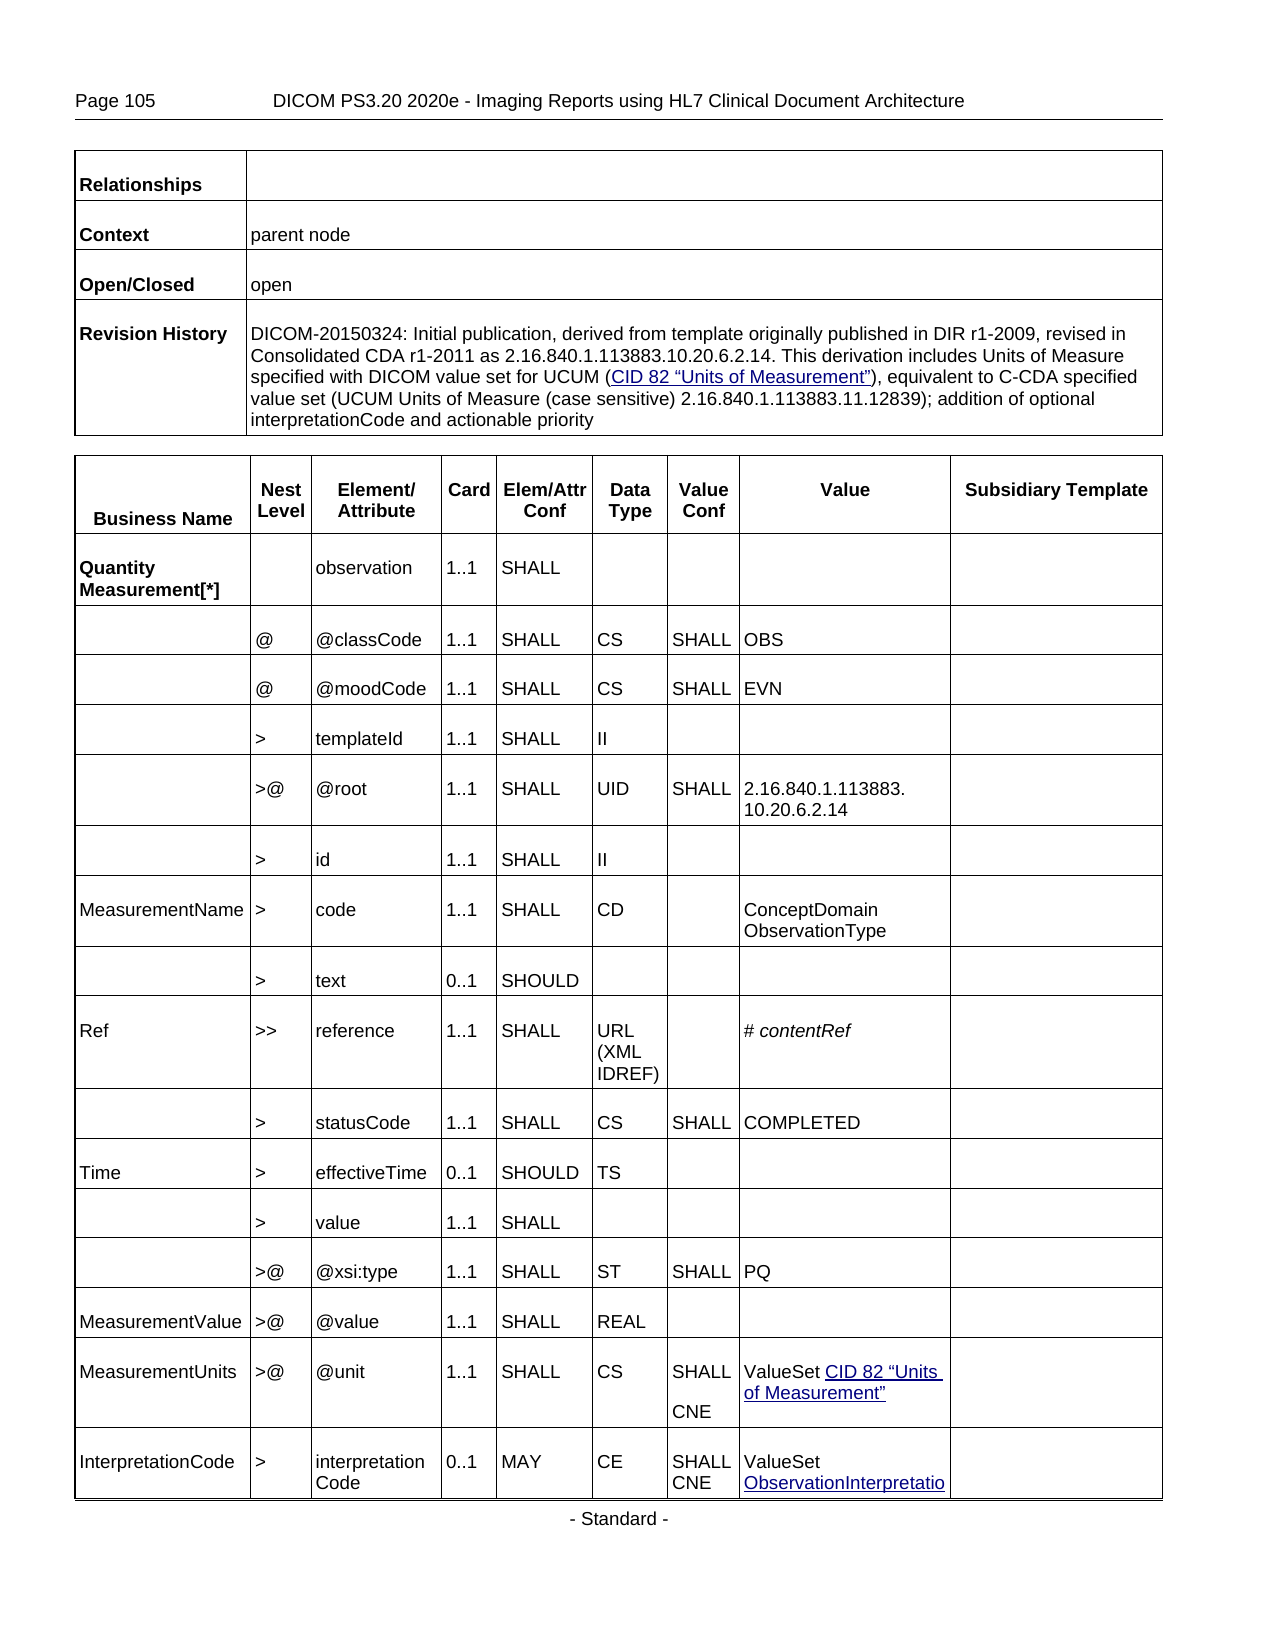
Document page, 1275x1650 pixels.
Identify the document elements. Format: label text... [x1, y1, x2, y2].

table_cell SHALL [497, 826, 592, 874]
table_cell status​Code [312, 1089, 441, 1138]
table_cell DICOM-20150324: Initial publication, derived from template originally published in DIR r1-2009, revised in Consolidated CDA r1-2011 as 2.16.840.1.113883.10.20.6.2.14. This derivation includes Units of Measure specified with DICOM value set for UCUM (CID 82 “Units of Measurement”), equivalent to C-CDA specified value set (UCUM Units of Measure (case sensitive) 2.16.840.1.113883.11.12839); addition of optional interpretationCode and actionable priority [247, 300, 1162, 435]
table_cell text [312, 947, 441, 995]
table_cell 0..1 [442, 947, 496, 995]
table_cell [593, 1189, 667, 1237]
table_cell CS [593, 606, 667, 654]
table_header Nest Level [251, 456, 311, 533]
table_cell @ [251, 655, 311, 704]
table_cell 1..1 [442, 876, 496, 946]
table_cell [76, 1238, 250, 1287]
table_cell 1..1 [442, 534, 496, 604]
table_cell observation [312, 534, 441, 604]
table_cell > [251, 1189, 311, 1237]
table_cell [668, 705, 739, 753]
table_cell SHALL [497, 534, 592, 604]
table_cell [951, 947, 1162, 995]
table_cell @root [312, 755, 441, 825]
table_cell template​Id [312, 705, 441, 753]
table_cell Relationships [76, 151, 246, 200]
table_cell 0..1 [442, 1139, 496, 1188]
table_cell SHALL [668, 655, 739, 704]
table_cell [740, 705, 950, 753]
table_cell CS [593, 1089, 667, 1138]
table_cell >@ [251, 755, 311, 825]
table_cell >@ [251, 1288, 311, 1337]
table_cell Time [76, 1139, 250, 1188]
table_cell SHALL [668, 1238, 739, 1287]
table_cell COMPLETED [740, 1089, 950, 1138]
table_cell interpretation​Code [312, 1428, 441, 1498]
table_cell SHALL [497, 876, 592, 946]
table_cell SHALL [497, 1338, 592, 1427]
table_cell [951, 1338, 1162, 1427]
table_cell [247, 151, 1162, 200]
table_cell SHALL [497, 1189, 592, 1237]
table_cell SHALL [497, 705, 592, 753]
table_cell [76, 1189, 250, 1237]
table_cell 1..1 [442, 1288, 496, 1337]
table_cell id [312, 826, 441, 874]
table_cell code [312, 876, 441, 946]
table_cell [668, 1189, 739, 1237]
table_cell parent node [247, 201, 1162, 249]
table_header Card [442, 456, 496, 533]
table_header Value [740, 456, 950, 533]
table_cell Revision History [76, 300, 246, 435]
table_header Subsidiary Template [951, 456, 1162, 533]
table_cell REAL [593, 1288, 667, 1337]
table_cell [951, 705, 1162, 753]
table_header Value Conf [668, 456, 739, 533]
table_cell ValueSet CID 82 “Units of Measurement” [740, 1338, 950, 1427]
table_cell II [593, 705, 667, 753]
table_cell 1..1 [442, 606, 496, 654]
table_cell reference [312, 996, 441, 1088]
table_cell CS [593, 1338, 667, 1427]
table_cell > [251, 826, 311, 874]
table_cell [76, 947, 250, 995]
table_cell ST [593, 1238, 667, 1287]
table_cell 1..1 [442, 1189, 496, 1237]
table_cell SHALL [668, 1089, 739, 1138]
table_cell SHALL CNE [668, 1428, 739, 1498]
table_cell UID [593, 755, 667, 825]
table_cell SHOULD [497, 947, 592, 995]
table_cell open [247, 250, 1162, 299]
table_cell @moodCode [312, 655, 441, 704]
table_cell >@ [251, 1338, 311, 1427]
table_cell [740, 826, 950, 874]
table_cell SHALL [497, 1238, 592, 1287]
table_header Data Type [593, 456, 667, 533]
table_cell SHALL [497, 996, 592, 1088]
table_cell ValueSet ObservationInterpretatio [740, 1428, 950, 1498]
table_cell Concept​Domain ObservationType [740, 876, 950, 946]
table_cell [951, 996, 1162, 1088]
table_cell CE [593, 1428, 667, 1498]
table_cell [951, 876, 1162, 946]
table_cell Measurement​Units [76, 1338, 250, 1427]
table_cell [740, 1139, 950, 1188]
table_cell 1..1 [442, 1238, 496, 1287]
table_cell [668, 826, 739, 874]
table_cell @unit [312, 1338, 441, 1427]
table_cell Open/Closed [76, 250, 246, 299]
table_cell > [251, 1428, 311, 1498]
table_cell [593, 947, 667, 995]
table_header Business Name [76, 456, 250, 533]
table_cell [740, 1288, 950, 1337]
table_cell > [251, 947, 311, 995]
table_cell URL (XML IDREF) [593, 996, 667, 1088]
table_cell @xsi:type [312, 1238, 441, 1287]
table_cell TS [593, 1139, 667, 1188]
table_cell [76, 826, 250, 874]
table_cell PQ [740, 1238, 950, 1287]
table_cell OBS [740, 606, 950, 654]
table_cell 1..1 [442, 996, 496, 1088]
table_cell value [312, 1189, 441, 1237]
table_cell 2.16.840.1.113883.​10.20.6.2.14 [740, 755, 950, 825]
table_cell [951, 1288, 1162, 1337]
table_cell [951, 655, 1162, 704]
table_cell [740, 947, 950, 995]
table_cell [668, 1139, 739, 1188]
table_cell @value [312, 1288, 441, 1337]
table_cell @classCode [312, 606, 441, 654]
table_cell SHALL [668, 755, 739, 825]
table_cell [76, 606, 250, 654]
table_cell 1..1 [442, 1089, 496, 1138]
table_cell SHOULD [497, 1139, 592, 1188]
table_cell [951, 606, 1162, 654]
table_cell SHALL [497, 655, 592, 704]
table_cell effective​Time [312, 1139, 441, 1188]
table_cell [951, 1139, 1162, 1188]
table_cell [951, 1238, 1162, 1287]
table_cell CD [593, 876, 667, 946]
table_cell II [593, 826, 667, 874]
table_cell > [251, 705, 311, 753]
table_cell [951, 1428, 1162, 1498]
table_cell >> [251, 996, 311, 1088]
table_cell [76, 705, 250, 753]
table_cell [951, 826, 1162, 874]
table_cell SHALL [497, 1288, 592, 1337]
table_cell Quantity​Measurement[*] [76, 534, 250, 604]
table_header Element/​Attribute [312, 456, 441, 533]
table_cell 1..1 [442, 755, 496, 825]
table_cell # content​Ref [740, 996, 950, 1088]
table_cell [740, 534, 950, 604]
table_cell [951, 534, 1162, 604]
table_cell Context [76, 201, 246, 249]
table_cell [251, 534, 311, 604]
table_cell [668, 996, 739, 1088]
table_cell [76, 1089, 250, 1138]
table_cell [668, 534, 739, 604]
table_cell [740, 1189, 950, 1237]
table_cell [951, 1189, 1162, 1237]
table_cell SHALL CNE [668, 1338, 739, 1427]
table_cell Measurement​Value [76, 1288, 250, 1337]
table_cell [76, 655, 250, 704]
table_cell 1..1 [442, 705, 496, 753]
table_cell [593, 534, 667, 604]
table_cell SHALL [497, 606, 592, 654]
table_cell > [251, 1089, 311, 1138]
table_cell > [251, 1139, 311, 1188]
table_cell MAY [497, 1428, 592, 1498]
table_cell Ref [76, 996, 250, 1088]
table_cell @ [251, 606, 311, 654]
table_cell Measurement​Name [76, 876, 250, 946]
table_cell [951, 1089, 1162, 1138]
table_cell 1..1 [442, 655, 496, 704]
table_cell Interpretation​Code [76, 1428, 250, 1498]
table_cell SHALL [668, 606, 739, 654]
table_cell 1..1 [442, 1338, 496, 1427]
table_cell [76, 755, 250, 825]
table_cell > [251, 876, 311, 946]
table_cell [951, 755, 1162, 825]
table_cell >@ [251, 1238, 311, 1287]
table_cell 0..1 [442, 1428, 496, 1498]
table_cell SHALL [497, 755, 592, 825]
table_cell [668, 876, 739, 946]
table_cell CS [593, 655, 667, 704]
table_cell [668, 947, 739, 995]
table_cell 1..1 [442, 826, 496, 874]
table_cell SHALL [497, 1089, 592, 1138]
table_header Elem/Attr Conf [497, 456, 592, 533]
table_cell EVN [740, 655, 950, 704]
table_cell [668, 1288, 739, 1337]
